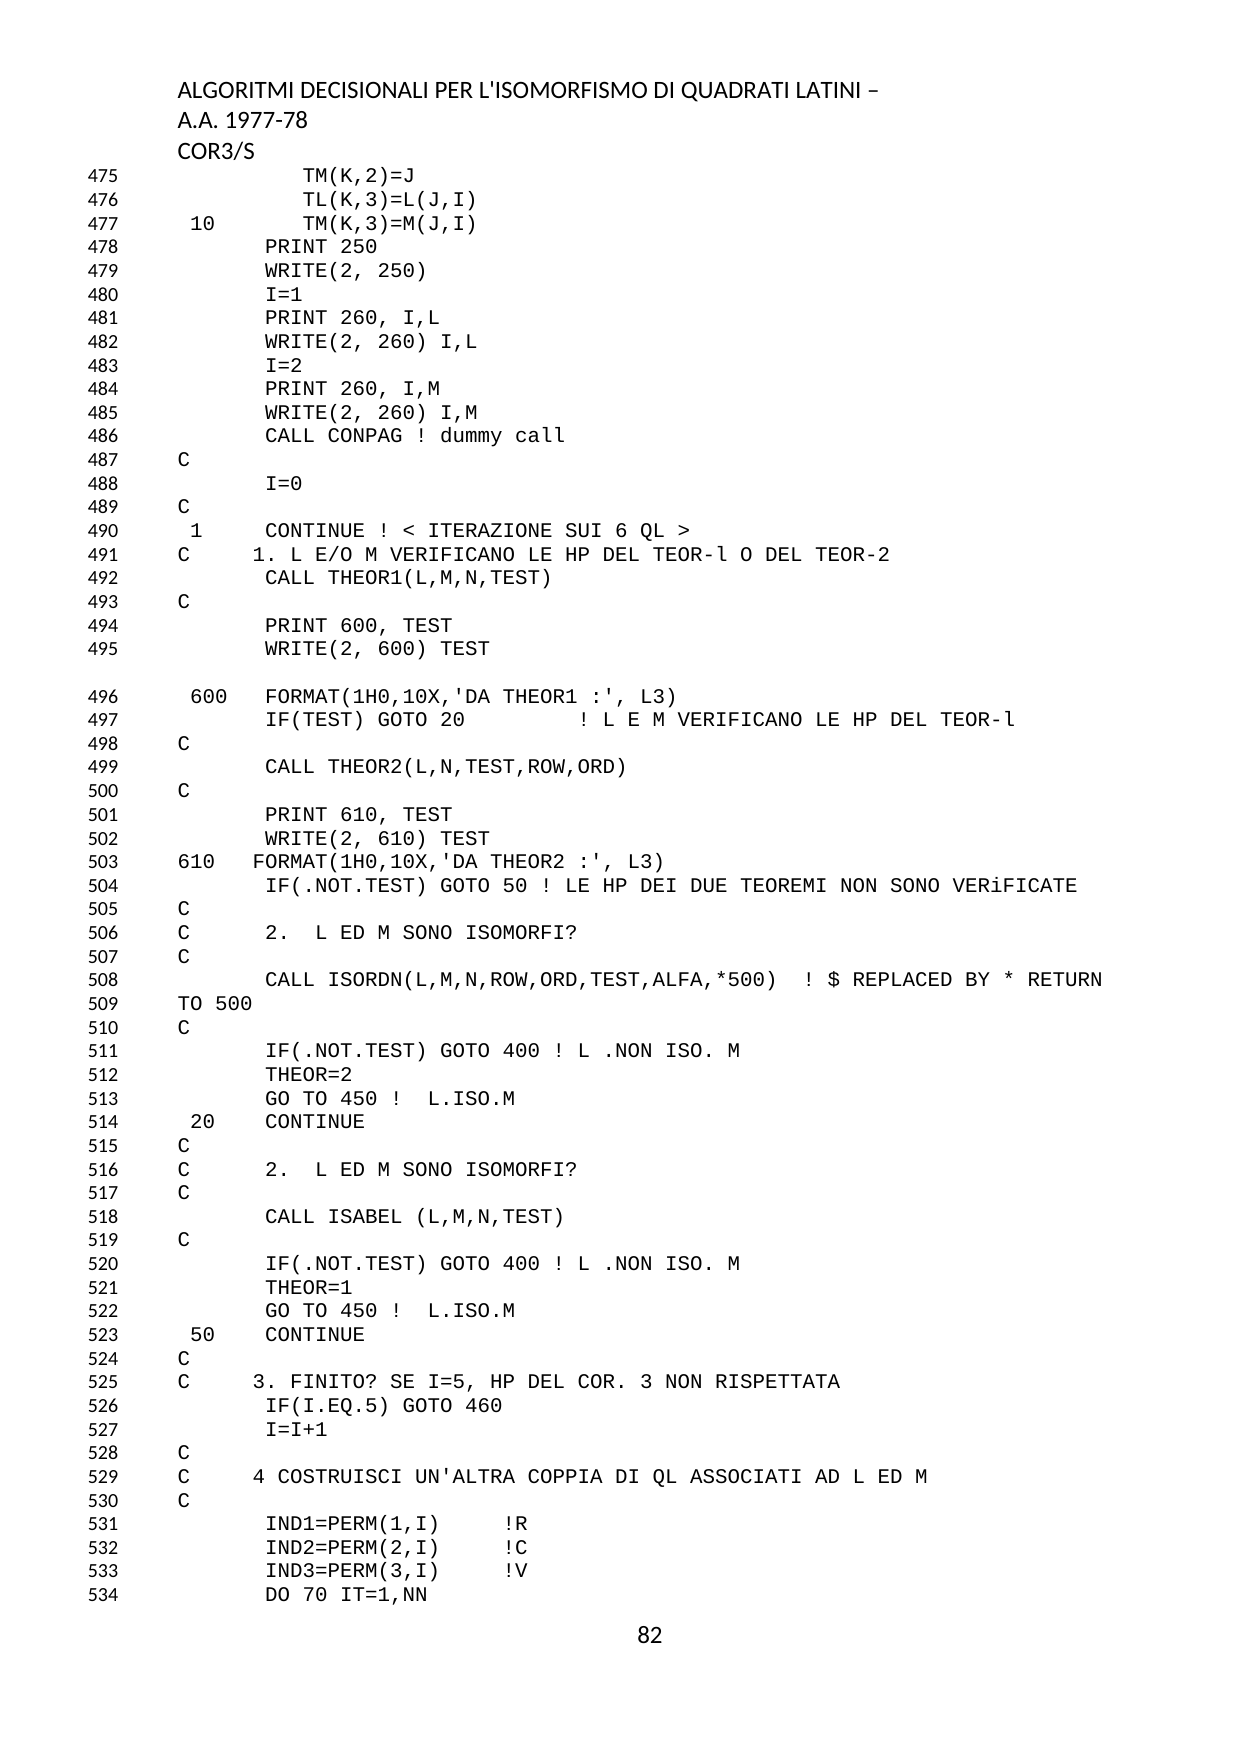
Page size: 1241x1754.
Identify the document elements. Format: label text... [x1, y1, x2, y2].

text C [177, 898, 1122, 922]
text IF(TEST) GOTO 20 ! L E M VERIFICANO LE HP DEL TEOR-l [177, 709, 1122, 733]
text C [177, 1229, 1122, 1253]
text WRITE(2, 260) I,L [177, 331, 1122, 354]
text C 1. L E/O M VERIFICANO LE HP DEL TEOR-l O DEL TEOR-2 [177, 544, 1122, 567]
text C [177, 946, 1122, 969]
text WRITE(2, 260) I,M [177, 402, 1122, 426]
text I=0 [177, 473, 1122, 496]
text IF(.NOT.TEST) GOTO 400 ! L .NON ISO. M [177, 1253, 1122, 1277]
text PRINT 600, TEST [177, 615, 1122, 638]
text 10 TM(K,3)=M(J,I) [177, 213, 1122, 236]
text GO TO 450 ! L.ISO.M [177, 1300, 1122, 1324]
text TM(K,2)=J [177, 165, 1122, 189]
text C [177, 1135, 1122, 1158]
text IND1=PERM(1,I) !R [177, 1513, 1122, 1537]
text 50 CONTINUE [177, 1324, 1122, 1348]
text PRINT 260, I,M [177, 378, 1122, 402]
text 600 FORMAT(1H0,10X,'DA THEOR1 :', L3) [177, 686, 1122, 709]
text C 2. L ED M SONO ISOMORFI? [177, 1158, 1122, 1182]
text CALL ISORDN(L,M,N,ROW,ORD,TEST,ALFA,*500) ! $ REPLACED BY * RETURN TO 500 [177, 969, 1122, 1017]
text C [177, 733, 1122, 757]
text CALL THEOR2(L,N,TEST,ROW,ORD) [177, 757, 1122, 780]
text IND3=PERM(3,I) !V [177, 1561, 1122, 1584]
text 610 FORMAT(1H0,10X,'DA THEOR2 :', L3) [177, 851, 1122, 875]
text 20 CONTINUE [177, 1111, 1122, 1135]
text 1 CONTINUE ! < ITERAZIONE SUI 6 QL > [177, 520, 1122, 544]
text C [177, 780, 1122, 804]
text CALL ISABEL (L,M,N,TEST) [177, 1206, 1122, 1229]
text PRINT 250 [177, 236, 1122, 260]
text WRITE(2, 610) TEST [177, 827, 1122, 851]
text I=2 [177, 354, 1122, 378]
text IND2=PERM(2,I) !C [177, 1537, 1122, 1561]
text C [177, 1489, 1122, 1513]
text C [177, 1442, 1122, 1466]
text C [177, 1017, 1122, 1040]
text THEOR=2 [177, 1064, 1122, 1088]
text I=1 [177, 284, 1122, 307]
text C [177, 1182, 1122, 1206]
text I=I+1 [177, 1419, 1122, 1442]
text C 2. L ED M SONO ISOMORFI? [177, 922, 1122, 946]
text THEOR=1 [177, 1277, 1122, 1300]
text PRINT 610, TEST [177, 804, 1122, 827]
text IF(I.EQ.5) GOTO 460 [177, 1395, 1122, 1419]
text PRINT 260, I,L [177, 307, 1122, 331]
text C [177, 449, 1122, 473]
text DO 70 IT=1,NN [177, 1584, 1122, 1608]
text WRITE(2, 250) [177, 260, 1122, 284]
text C [177, 1348, 1122, 1371]
text C [177, 496, 1122, 520]
text C 4 COSTRUISCI UN'ALTRA COPPIA DI QL ASSOCIATI AD L ED M [177, 1466, 1122, 1489]
text C [177, 591, 1122, 615]
text WRITE(2, 600) TEST [177, 638, 1122, 662]
text CALL THEOR1(L,M,N,TEST) [177, 567, 1122, 591]
text IF(.NOT.TEST) GOTO 400 ! L .NON ISO. M [177, 1040, 1122, 1064]
text C 3. FINITO? SE I=5, HP DEL COR. 3 NON RISPETTATA [177, 1371, 1122, 1395]
text CALL CONPAG ! dummy call [177, 426, 1122, 449]
text TL(K,3)=L(J,I) [177, 189, 1122, 213]
text GO TO 450 ! L.ISO.M [177, 1088, 1122, 1111]
text IF(.NOT.TEST) GOTO 50 ! LE HP DEI DUE TEOREMI NON SONO VERiFICATE [177, 875, 1122, 898]
